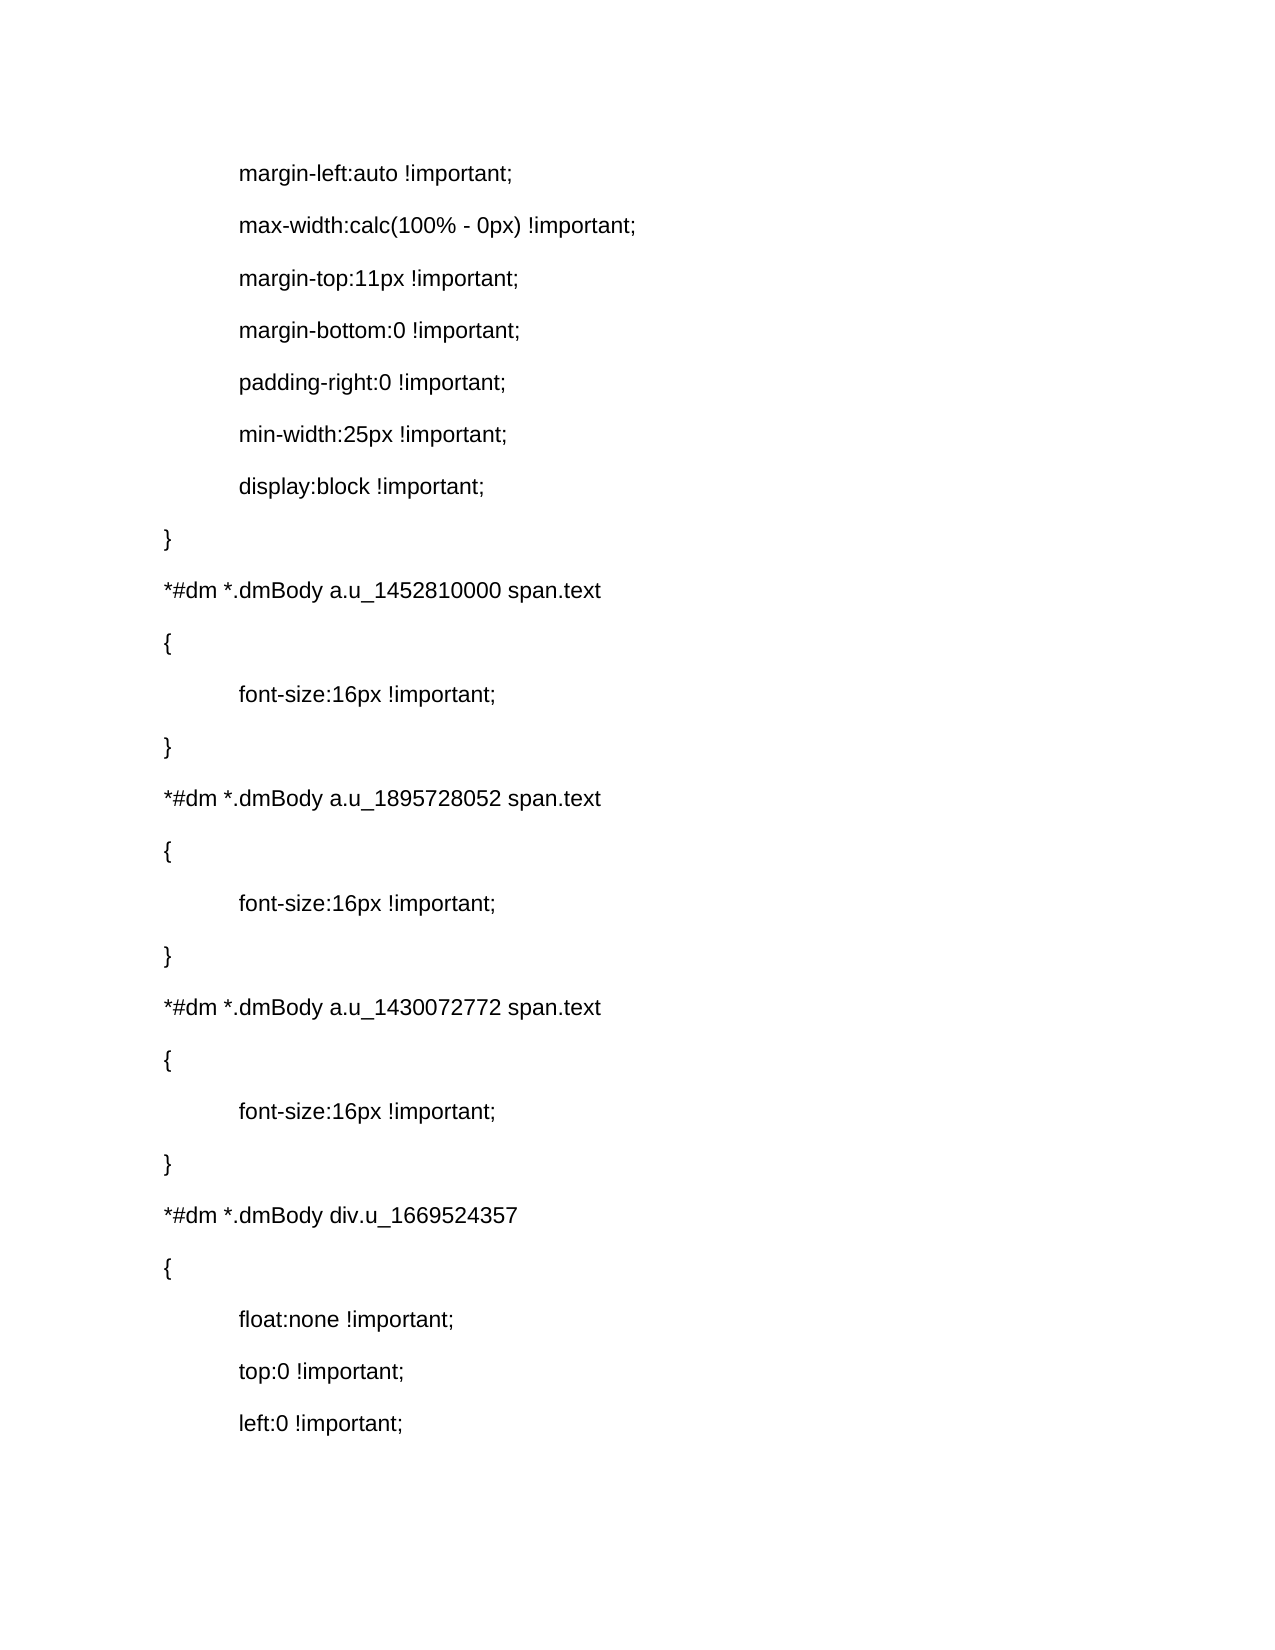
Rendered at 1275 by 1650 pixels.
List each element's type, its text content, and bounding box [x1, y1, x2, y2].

table_cell *#dm *.dmBody a.u_1452810000 span.text [153, 567, 1125, 619]
table_cell top:0 !important; [153, 1348, 1125, 1400]
table_cell left:0 !important; [153, 1400, 1125, 1452]
table_cell { [153, 619, 1125, 671]
table_cell *#dm *.dmBody a.u_1430072772 span.text [153, 983, 1125, 1035]
table_cell } [153, 1140, 1125, 1192]
table_cell min-width:25px !important; [153, 410, 1125, 462]
table_cell margin-top:11px !important; [153, 254, 1125, 306]
table_cell { [153, 1035, 1125, 1087]
table_cell padding-right:0 !important; [153, 358, 1125, 410]
table_cell max-width:calc(100% - 0px) !important; [153, 202, 1125, 254]
table_cell { [153, 1244, 1125, 1296]
table_cell font-size:16px !important; [153, 1088, 1125, 1139]
table_cell } [153, 931, 1125, 983]
table_cell *#dm *.dmBody div.u_1669524357 [153, 1192, 1125, 1244]
table_cell *#dm *.dmBody a.u_1895728052 span.text [153, 775, 1125, 827]
table_cell } [153, 515, 1125, 567]
table_cell font-size:16px !important; [153, 879, 1125, 931]
table_cell } [153, 723, 1125, 775]
table_cell margin-left:auto !important; [153, 150, 1125, 202]
table_cell margin-bottom:0 !important; [153, 306, 1125, 358]
table_cell { [153, 827, 1125, 879]
table_cell display:block !important; [153, 463, 1125, 514]
table_cell float:none !important; [153, 1296, 1125, 1348]
table_cell font-size:16px !important; [153, 671, 1125, 723]
